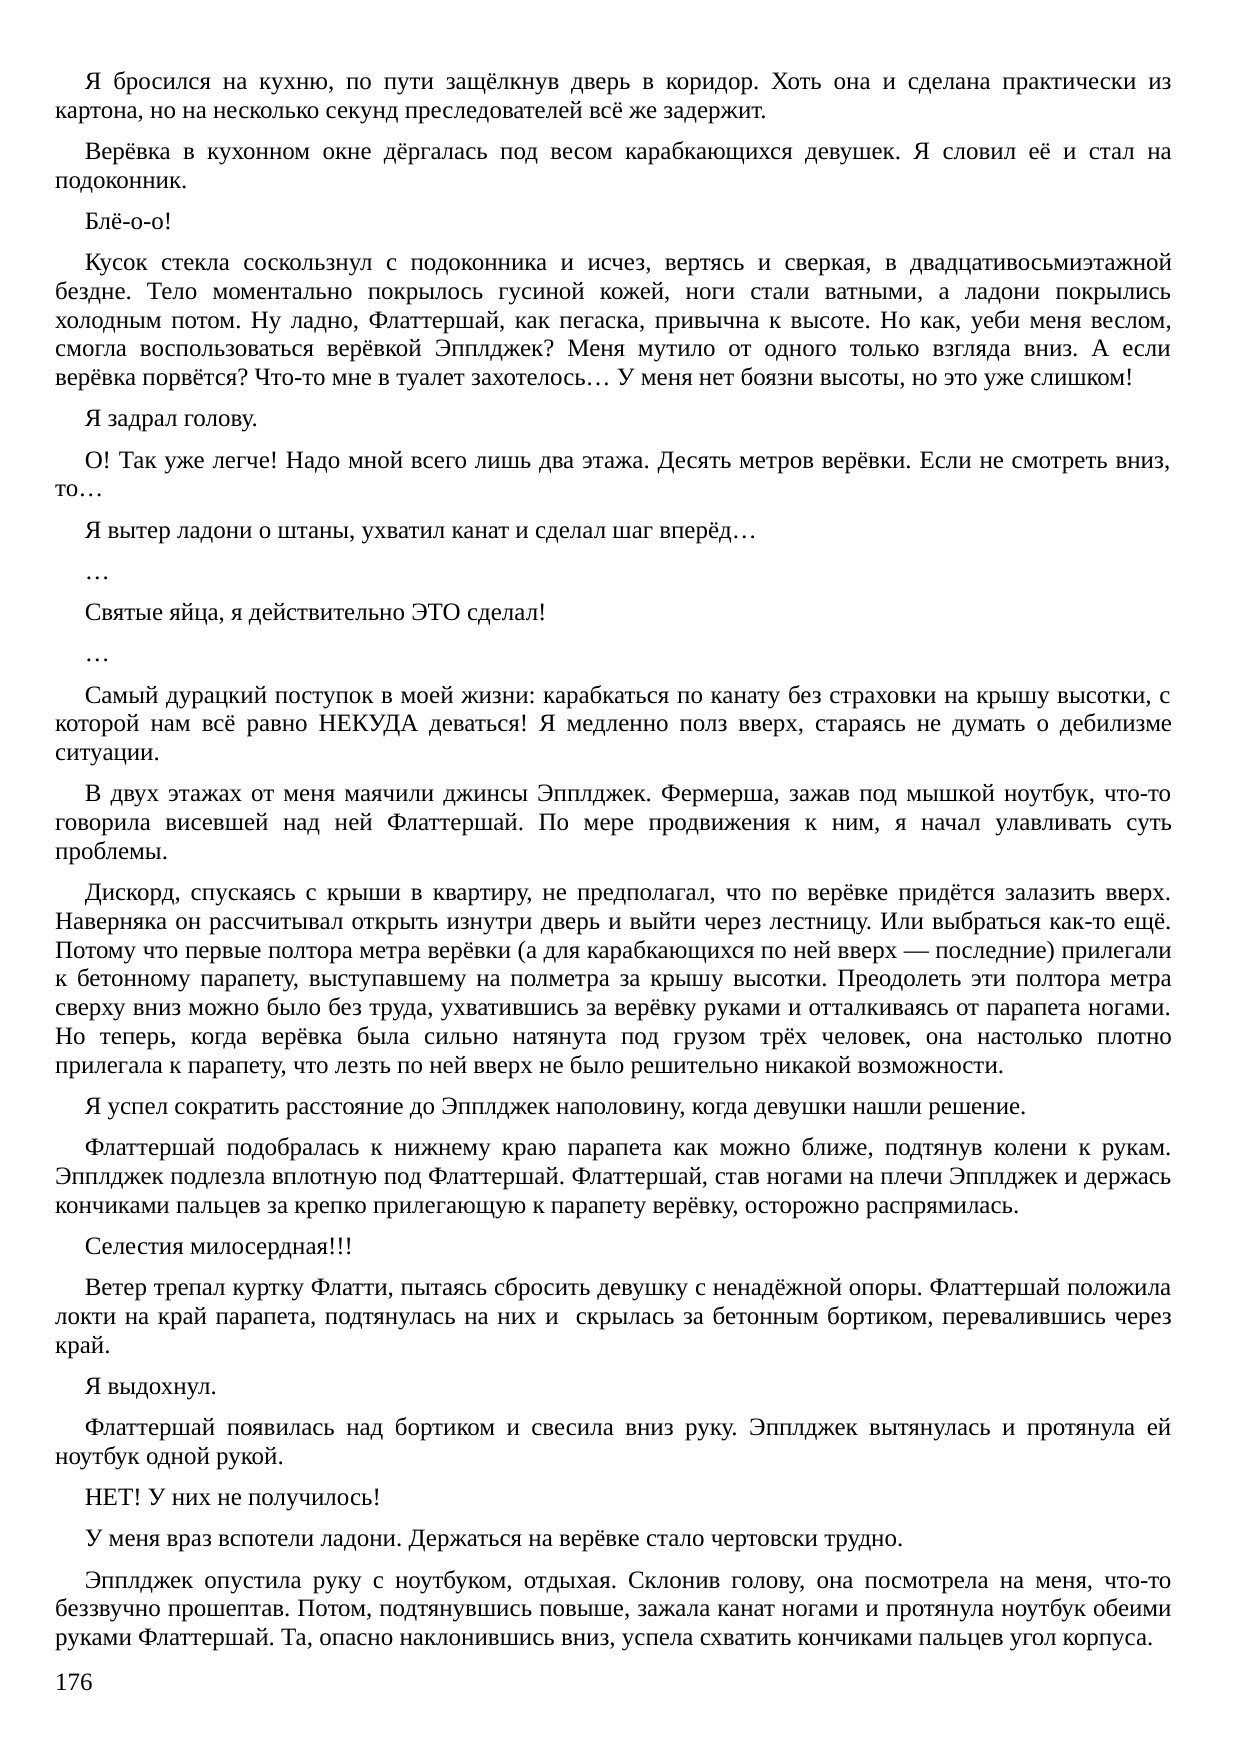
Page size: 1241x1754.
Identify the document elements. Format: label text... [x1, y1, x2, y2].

text … [55, 638, 1173, 667]
text В двух этажах от меня маячили джинсы Эпплджек. Фермерша, зажав под мышкой ноутбук, что-то говорила висевшей над ней Флаттершай. По мере продвижения к ним, я начал улавливать суть проблемы. [55, 778, 1173, 865]
text Я бросился на кухню, по пути защёлкнув дверь в коридор. Хоть она и сделана практически из картона, но на несколько секунд преследователей всё же задержит. [55, 66, 1173, 123]
text Селестия милосердная!!! [55, 1231, 1173, 1260]
text Флаттершай подобралась к нижнему краю парапета как можно ближе, подтянув колени к рукам. Эпплджек подлезла вплотную под Флаттершай. Флаттершай, став ногами на плечи Эпплджек и держась кончиками пальцев за крепко прилегающую к парапету верёвку, осторожно распрямилась. [55, 1132, 1173, 1218]
text Верёвка в кухонном окне дёргалась под весом карабкающихся девушек. Я словил её и стал на подоконник. [55, 136, 1173, 193]
text Я задрал голову. [55, 403, 1173, 432]
text О! Так уже легче! Надо мной всего лишь два этажа. Десять метров верёвки. Если не смотреть вниз, то… [55, 445, 1173, 502]
text Флаттершай появилась над бортиком и свесила вниз руку. Эпплджек вытянулась и протянула ей ноутбук одной рукой. [55, 1412, 1173, 1470]
text Я успел сократить расстояние до Эпплджек наполовину, когда девушки нашли решение. [55, 1091, 1173, 1120]
text Блё-о-о! [55, 206, 1173, 235]
text Ветер трепал куртку Флатти, пытаясь сбросить девушку с ненадёжной опоры. Флаттершай положила локти на край парапета, подтянулась на них и скрылась за бетонным бортиком, перевалившись через край. [55, 1272, 1173, 1358]
text У меня враз вспотели ладони. Держаться на верёвке стало чертовски трудно. [55, 1523, 1173, 1552]
text Эпплджек опустила руку с ноутбуком, отдыхая. Склонив голову, она посмотрела на меня, что-то беззвучно прошептав. Потом, подтянувшись повыше, зажала канат ногами и протянула ноутбук обеими руками Флаттершай. Та, опасно наклонившись вниз, успела схватить кончиками пальцев угол корпуса. [55, 1565, 1173, 1651]
text Дискорд, спускаясь с крыши в квартиру, не предполагал, что по верёвке придётся залазить вверх. Наверняка он рассчитывал открыть изнутри дверь и выйти через лестницу. Или выбраться как-то ещё. Потому что первые полтора метра верёвки (а для карабкающихся по ней вверх — последние) прилегали к бетонному парапету, выступавшему на полметра за крышу высотки. Преодолеть эти полтора метра сверху вниз можно было без труда, ухватившись за верёвку руками и отталкиваясь от парапета ногами. Но теперь, когда верёвка была сильно натянута под грузом трёх человек, она настолько плотно прилегала к парапету, что лезть по ней вверх не было решительно никакой возможности. [55, 877, 1173, 1078]
text Святые яйца, я действительно ЭТО сделал! [55, 597, 1173, 626]
text … [55, 556, 1173, 585]
text Я выдохнул. [55, 1371, 1173, 1400]
text Я вытер ладони о штаны, ухватил канат и сделал шаг вперёд… [55, 515, 1173, 543]
text Кусок стекла соскользнул с подоконника и исчез, вертясь и сверкая, в двадцативосьмиэтажной бездне. Тело моментально покрылось гусиной кожей, ноги стали ватными, а ладони покрылись холодным потом. Ну ладно, Флаттершай, как пегаска, привычна к высоте. Но как, уеби меня веслом, смогла воспользоваться верёвкой Эпплджек? Меня мутило от одного только взгляда вниз. А если верёвка порвётся? Что-то мне в туалет захотелось… У меня нет боязни высоты, но это уже слишком! [55, 247, 1173, 391]
text Самый дурацкий поступок в моей жизни: карабкаться по канату без страховки на крышу высотки, с которой нам всё равно НЕКУДА деваться! Я медленно полз вверх, стараясь не думать о дебилизме ситуации. [55, 680, 1173, 766]
text НЕТ! У них не получилось! [55, 1482, 1173, 1511]
